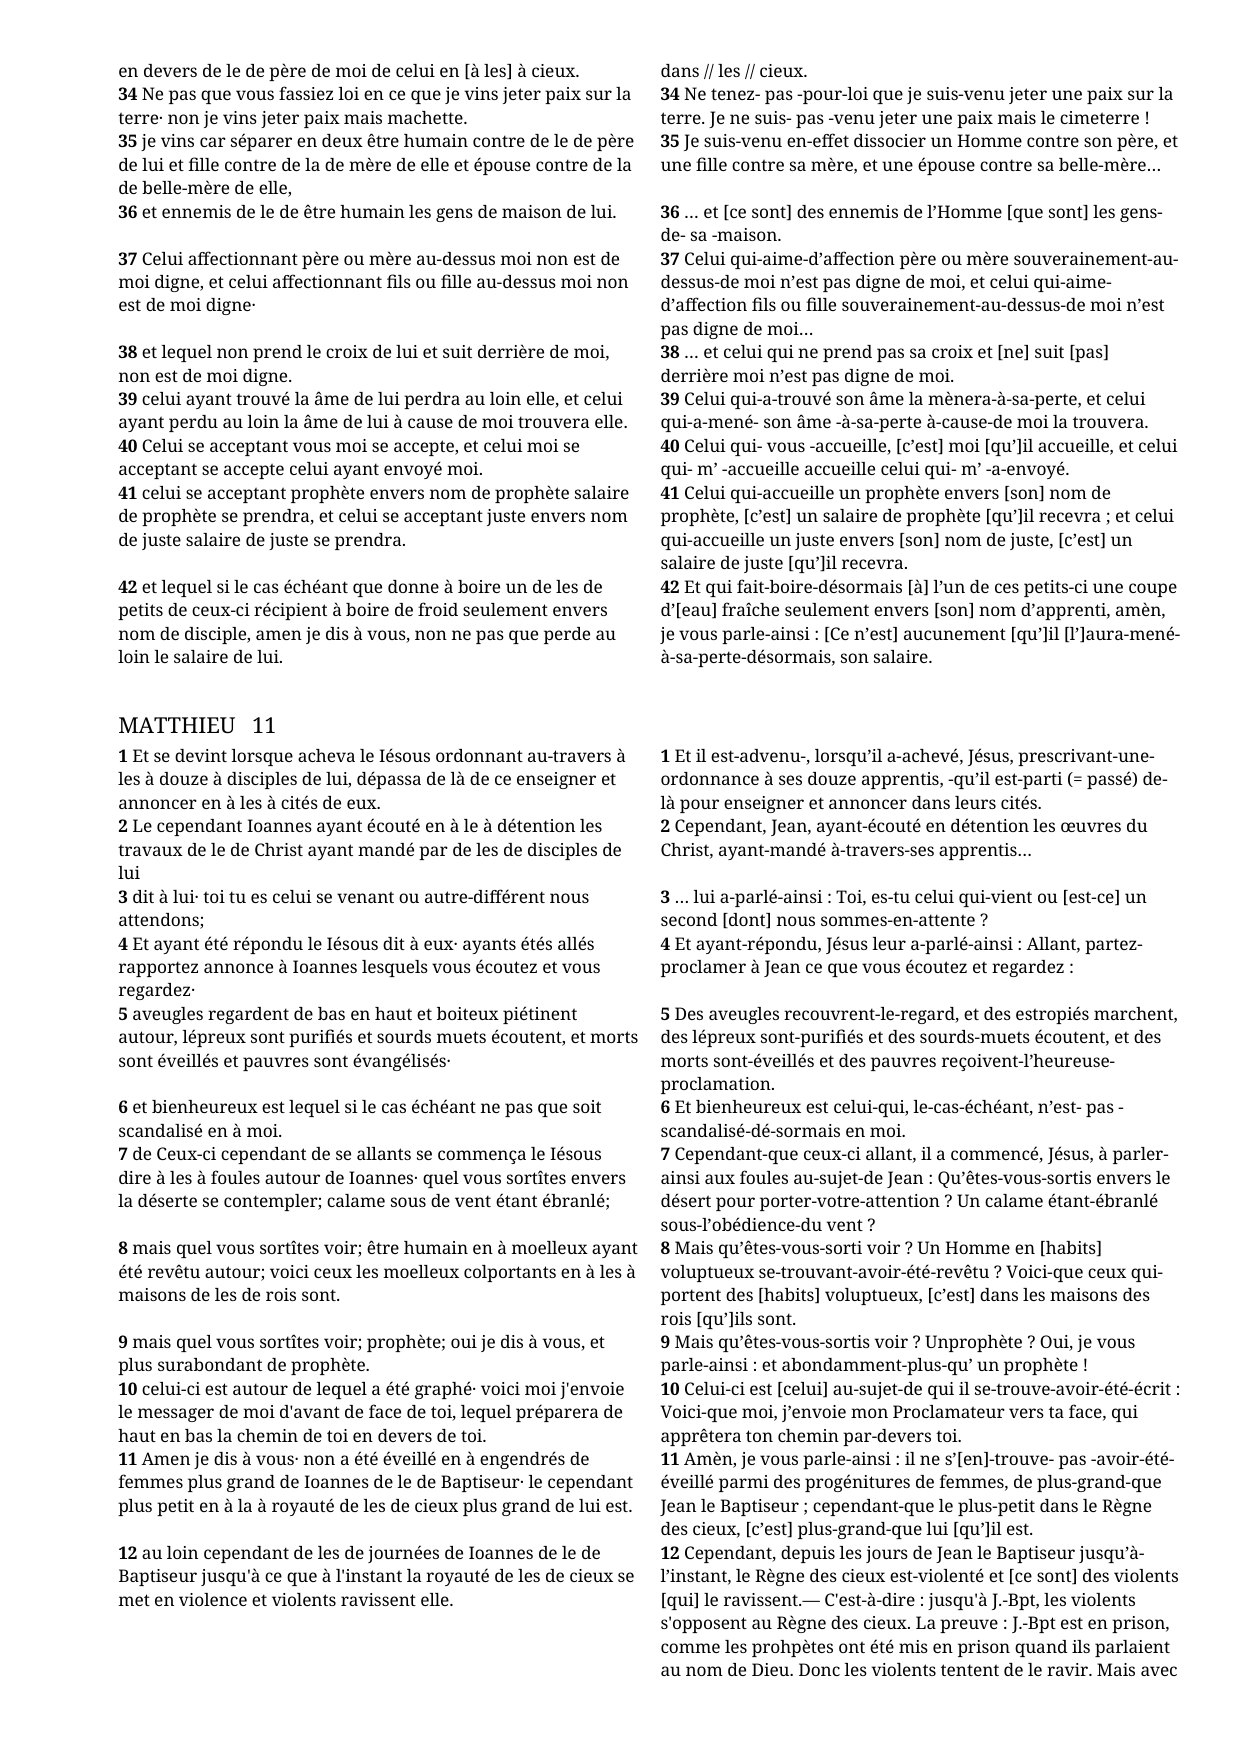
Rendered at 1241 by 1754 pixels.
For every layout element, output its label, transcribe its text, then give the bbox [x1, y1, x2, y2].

table_cell [639, 1236, 660, 1330]
table_cell [639, 1447, 660, 1541]
table_cell [639, 1143, 660, 1236]
table_cell 4 Et ayant été répondu le Iésous dit à eux· ayants étés allés rapportez annonce à Ioannes lesquels vous écoutez et vous regardez· [118, 932, 639, 1002]
table_cell 38 … et celui qui ne prend pas sa croix et [ne] suit [pas] derrière moi n’est pas digne de moi. [660, 340, 1181, 387]
table_cell 33 lequel un quelconque cependant le cas échéant que se nie moi en devers de les de êtres humains, je me nierai et moi lui en devers de le de père de moi de celui en [à les] à cieux. [118, 59, 639, 82]
table_cell [639, 1377, 660, 1447]
table_cell 11 Amèn, je vous parle-ainsi : il ne s’[en]-trouve- pas -avoir-été-éveillé parmi des progénitures de femmes, de plus-grand-que Jean le Baptiseur ; cependant-que le plus-petit dans le Règne des cieux, [c’est] plus-grand-que lui [qu’]il est. [660, 1447, 1181, 1541]
table_cell [639, 481, 660, 575]
table_cell [639, 59, 660, 82]
table_cell 39 celui ayant trouvé la âme de lui perdra au loin elle, et celui ayant perdu au loin la âme de lui à cause de moi trouvera elle. [118, 387, 639, 434]
table_cell [639, 1002, 660, 1096]
table_cell [639, 200, 660, 247]
table_cell 33 Cependant-que qui me nie-désormais par-devers les Hommes, je le nierai moi-aussi par-devers mon Père [qui est] dans // les // cieux. [660, 59, 1181, 82]
table_cell 2 Cependant, Jean, ayant-écouté en détention les œuvres du Christ, ayant-mandé à-travers-ses apprentis… [660, 814, 1181, 885]
table_cell 42 et lequel si le cas échéant que donne à boire un de les de petits de ceux-ci récipient à boire de froid seulement envers nom de disciple, amen je dis à vous, non ne pas que perde au loin le salaire de lui. [118, 575, 639, 668]
table_cell 7 Cependant-que ceux-ci allant, il a commencé, Jésus, à parler-ainsi aux foules au-sujet-de Jean : Qu’êtes-vous-sortis envers le désert pour porter-votre-attention ? Un calame étant-ébranlé sous-l’obédience-du vent ? [660, 1143, 1181, 1236]
table_cell 39 Celui qui-a-trouvé son âme la mènera-à-sa-perte, et celui qui-a-mené- son âme -à-sa-perte à-cause-de moi la trouvera. [660, 387, 1181, 434]
table_cell [639, 340, 660, 387]
table_cell 8 Mais qu’êtes-vous-sorti voir ? Un Homme en [habits] voluptueux se-trouvant-avoir-été-revêtu ? Voici-que ceux qui-portent des [habits] voluptueux, [c’est] dans les maisons des rois [qu’]ils sont. [660, 1236, 1181, 1330]
table_cell 38 et lequel non prend le croix de lui et suit derrière de moi, non est de moi digne. [118, 340, 639, 387]
table_cell 35 Je suis-venu en-effet dissocier un Homme contre son père, et une fille contre sa mère, et une épouse contre sa belle-mère… [660, 129, 1181, 200]
table_cell 11 Amen je dis à vous· non a été éveillé en à engendrés de femmes plus grand de Ioannes de le de Baptiseur· le cependant plus petit en à la à royauté de les de cieux plus grand de lui est. [118, 1447, 639, 1541]
table_cell 9 mais quel vous sortîtes voir; prophète; oui je dis à vous, et plus surabondant de prophète. [118, 1330, 639, 1377]
table_cell [639, 129, 660, 200]
table_cell 41 Celui qui-accueille un prophète envers [son] nom de prophète, [c’est] un salaire de prophète [qu’]il recevra ; et celui qui-accueille un juste envers [son] nom de juste, [c’est] un salaire de juste [qu’]il recevra. [660, 481, 1181, 575]
text MATTHIEU 11 [118, 710, 1181, 740]
table_cell 8 mais quel vous sortîtes voir; être humain en à moelleux ayant été revêtu autour; voici ceux les moelleux colportants en à les à maisons de les de rois sont. [118, 1236, 639, 1330]
table_cell 41 celui se acceptant prophète envers nom de prophète salaire de prophète se prendra, et celui se acceptant juste envers nom de juste salaire de juste se prendra. [118, 481, 639, 575]
table_cell [639, 387, 660, 434]
table_cell 6 Et bienheureux est celui-qui, le-cas-échéant, n’est- pas -scandalisé-dé-sormais en moi. [660, 1096, 1181, 1142]
table_header 1 Et se devint lorsque acheva le Iésous ordonnant au-travers à les à douze à disciples de lui, dépassa de là de ce enseigner et annoncer en à les à cités de eux. [118, 744, 639, 814]
table_cell 42 Et qui fait-boire-désormais [à] l’un de ces petits-ci une coupe d’[eau] fraîche seulement envers [son] nom d’apprenti, amèn, je vous parle-ainsi : [Ce n’est] aucunement [qu’]il [l’]aura-mené-à-sa-perte-désormais, son salaire. [660, 575, 1181, 668]
table_cell 40 Celui qui- vous -accueille, [c’est] moi [qu’]il accueille, et celui qui- m’ -accueille accueille celui qui- m’ -a-envoyé. [660, 434, 1181, 481]
table_cell 34 Ne pas que vous fassiez loi en ce que je vins jeter paix sur la terre· non je vins jeter paix mais machette. [118, 83, 639, 129]
table_cell [639, 1330, 660, 1377]
table_cell 36 et ennemis de le de être humain les gens de maison de lui. [118, 200, 639, 247]
table_cell 7 de Ceux-ci cependant de se allants se commença le Iésous dire à les à foules autour de Ioannes· quel vous sortîtes envers la déserte se contempler; calame sous de vent étant ébranlé; [118, 1143, 639, 1236]
table_header 1 Et il est-advenu-, lorsqu’il a-achevé, Jésus, prescrivant-une-ordonnance à ses douze apprentis, -qu’il est-parti (= passé) de-là pour enseigner et annoncer dans leurs cités. [660, 744, 1181, 814]
table_cell [639, 814, 660, 885]
table_cell [639, 885, 660, 932]
table_cell 37 Celui affectionnant père ou mère au-dessus moi non est de moi digne, et celui affectionnant fils ou fille au-dessus moi non est de moi digne· [118, 247, 639, 340]
table_cell 12 Cependant, depuis les jours de Jean le Baptiseur jusqu’à-l’instant, le Règne des cieux est-violenté et [ce sont] des violents [qui] le ravissent.— C'est-à-dire : jusqu'à J.-Bpt, les violents s'opposent au Règne des cieux. La preuve : J.-Bpt est en prison, comme les prohpètes ont été mis en prison quand ils parlaient au nom de Dieu. Donc les violents tentent de le ravir. Mais avec le Messie, ce temps est révolu : les violents le raviront. Il pourrait leur répondre par la force mais Il choisira de ne pas le faire; Jusqu'à J.-Bpt donc, les violents pouvaient avoir gain de cause. La résurrection du Christ signera néanmoins la défaite définitive des violents. [660, 1541, 1181, 1682]
table_cell [639, 575, 660, 668]
table_cell [639, 434, 660, 481]
table_cell [639, 83, 660, 129]
table_header [639, 744, 660, 814]
table_cell 37 Celui qui-aime-d’affection père ou mère souverainement-au-dessus-de moi n’est pas digne de moi, et celui qui-aime-d’affection fils ou fille souverainement-au-dessus-de moi n’est pas digne de moi… [660, 247, 1181, 340]
table_cell 40 Celui se acceptant vous moi se accepte, et celui moi se acceptant se accepte celui ayant envoyé moi. [118, 434, 639, 481]
table_cell 6 et bienheureux est lequel si le cas échéant ne pas que soit scandalisé en à moi. [118, 1096, 639, 1142]
table_cell [639, 1096, 660, 1142]
table_cell [639, 1541, 660, 1682]
table_cell 10 celui-ci est autour de lequel a été graphé· voici moi j'envoie le messager de moi d'avant de face de toi, lequel préparera de haut en bas la chemin de toi en devers de toi. [118, 1377, 639, 1447]
table_cell 5 Des aveugles recouvrent-le-regard, et des estropiés marchent, des lépreux sont-purifiés et des sourds-muets écoutent, et des morts sont-éveillés et des pauvres reçoivent-l’heureuse-proclamation. [660, 1002, 1181, 1096]
table_cell 9 Mais qu’êtes-vous-sortis voir ? Unprophète ? Oui, je vous parle-ainsi : et abondamment-plus-qu’ un prophète ! [660, 1330, 1181, 1377]
table_cell 35 je vins car séparer en deux être humain contre de le de père de lui et fille contre de la de mère de elle et épouse contre de la de belle-mère de elle, [118, 129, 639, 200]
table_cell 10 Celui-ci est [celui] au-sujet-de qui il se-trouve-avoir-été-écrit : Voici-que moi, j’envoie mon Proclamateur vers ta face, qui apprêtera ton chemin par-devers toi. [660, 1377, 1181, 1447]
table_cell 2 Le cependant Ioannes ayant écouté en à le à détention les travaux de le de Christ ayant mandé par de les de disciples de lui [118, 814, 639, 885]
table_cell 3 … lui a-parlé-ainsi : Toi, es-tu celui qui-vient ou [est-ce] un second [dont] nous sommes-en-attente ? [660, 885, 1181, 932]
table_cell 36 … et [ce sont] des ennemis de l’Homme [que sont] les gens-de- sa -maison. [660, 200, 1181, 247]
table_cell 5 aveugles regardent de bas en haut et boiteux piétinent autour, lépreux sont purifiés et sourds muets écoutent, et morts sont éveillés et pauvres sont évangélisés· [118, 1002, 639, 1096]
table_cell 4 Et ayant-répondu, Jésus leur a-parlé-ainsi : Allant, partez-proclamer à Jean ce que vous écoutez et regardez : [660, 932, 1181, 1002]
table_cell 34 Ne tenez- pas -pour-loi que je suis-venu jeter une paix sur la terre. Je ne suis- pas -venu jeter une paix mais le cimeterre ! [660, 83, 1181, 129]
table_cell [639, 932, 660, 1002]
table_cell 12 au loin cependant de les de journées de Ioannes de le de Baptiseur jusqu'à ce que à l'instant la royauté de les de cieux se met en violence et violents ravissent elle. [118, 1541, 639, 1682]
table_cell [639, 247, 660, 340]
table_cell 3 dit à lui· toi tu es celui se venant ou autre-différent nous attendons; [118, 885, 639, 932]
